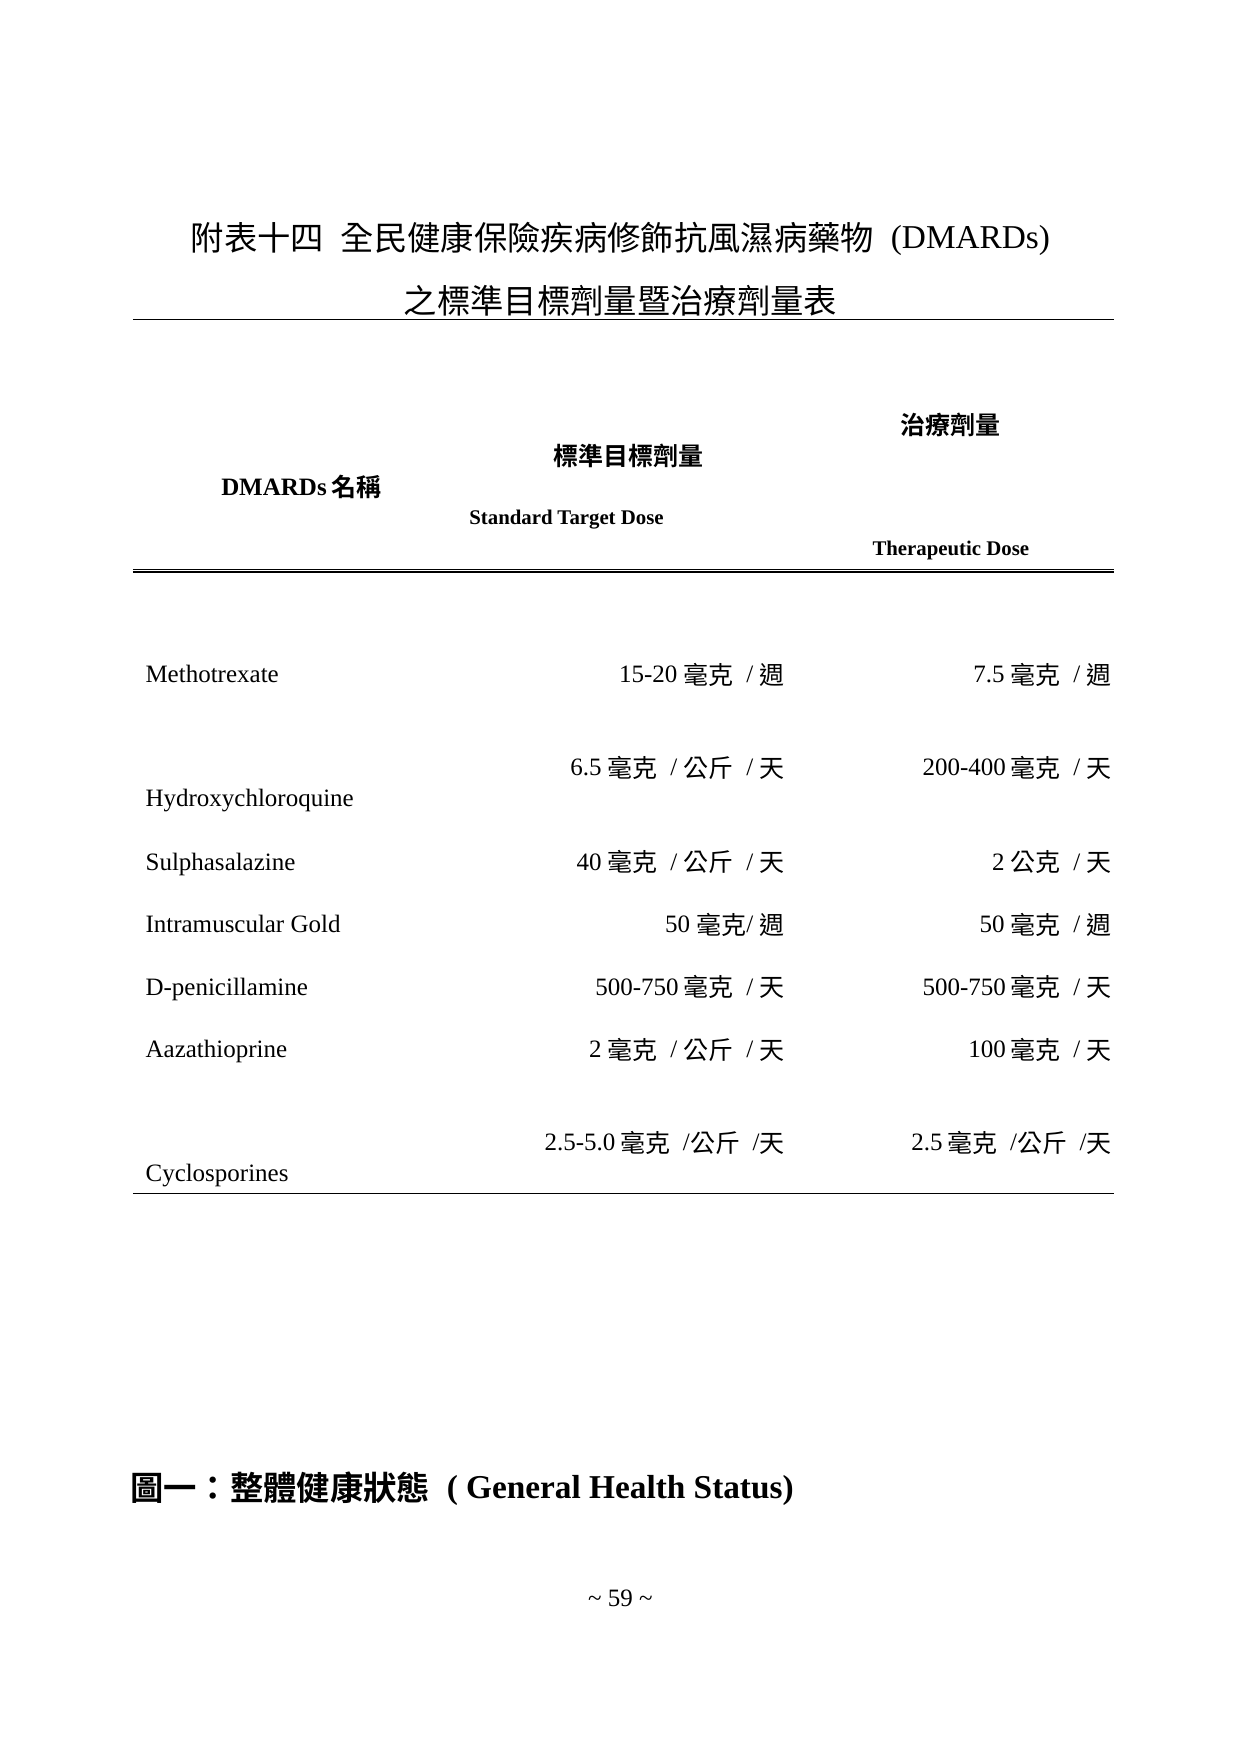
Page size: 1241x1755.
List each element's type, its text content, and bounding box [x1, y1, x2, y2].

table_cell 50 毫克/ 週 [460, 882, 787, 944]
table_header 標準目標劑量 Standard Target Dose [460, 320, 787, 569]
text 之標準目標劑量暨治療劑量表 [130, 257, 1110, 319]
text 圖一：整體健康狀態 ( General Health Status) [130, 1444, 1110, 1507]
table_cell 15-20 毫克 / 週 [460, 573, 787, 694]
table_cell Methotrexate [133, 573, 460, 694]
table_header DMARDs名稱 [133, 320, 460, 569]
table_cell Sulphasalazine [133, 818, 460, 882]
table_cell 2.5-5.0毫克 /公斤 /天 [460, 1069, 787, 1193]
table_cell D-penicillamine [133, 944, 460, 1007]
table_cell 7.5 毫克 / 週 [787, 573, 1114, 694]
table_header 治療劑量 Therapeutic Dose [787, 320, 1114, 569]
table_cell 500-750毫克 / 天 [787, 944, 1114, 1007]
table_cell Cyclosporines [133, 1069, 460, 1193]
table_cell 500-750毫克 / 天 [460, 944, 787, 1007]
table_cell 200-400毫克 / 天 [787, 694, 1114, 818]
table_cell 100毫克 / 天 [787, 1007, 1114, 1069]
table_cell Aazathioprine [133, 1007, 460, 1069]
table_cell 50 毫克 / 週 [787, 882, 1114, 944]
table_cell Intramuscular Gold [133, 882, 460, 944]
table_cell 2 公克 / 天 [787, 818, 1114, 882]
text 附表十四 全民健康保險疾病修飾抗風濕病藥物 (DMARDs) [130, 194, 1110, 257]
table_cell 6.5 毫克 / 公斤 / 天 [460, 694, 787, 818]
table_cell 40 毫克 / 公斤 / 天 [460, 818, 787, 882]
table_cell Hydroxychloroquine [133, 694, 460, 818]
table_cell 2.5毫克 /公斤 /天 [787, 1069, 1114, 1193]
table_cell 2 毫克 / 公斤 / 天 [460, 1007, 787, 1069]
